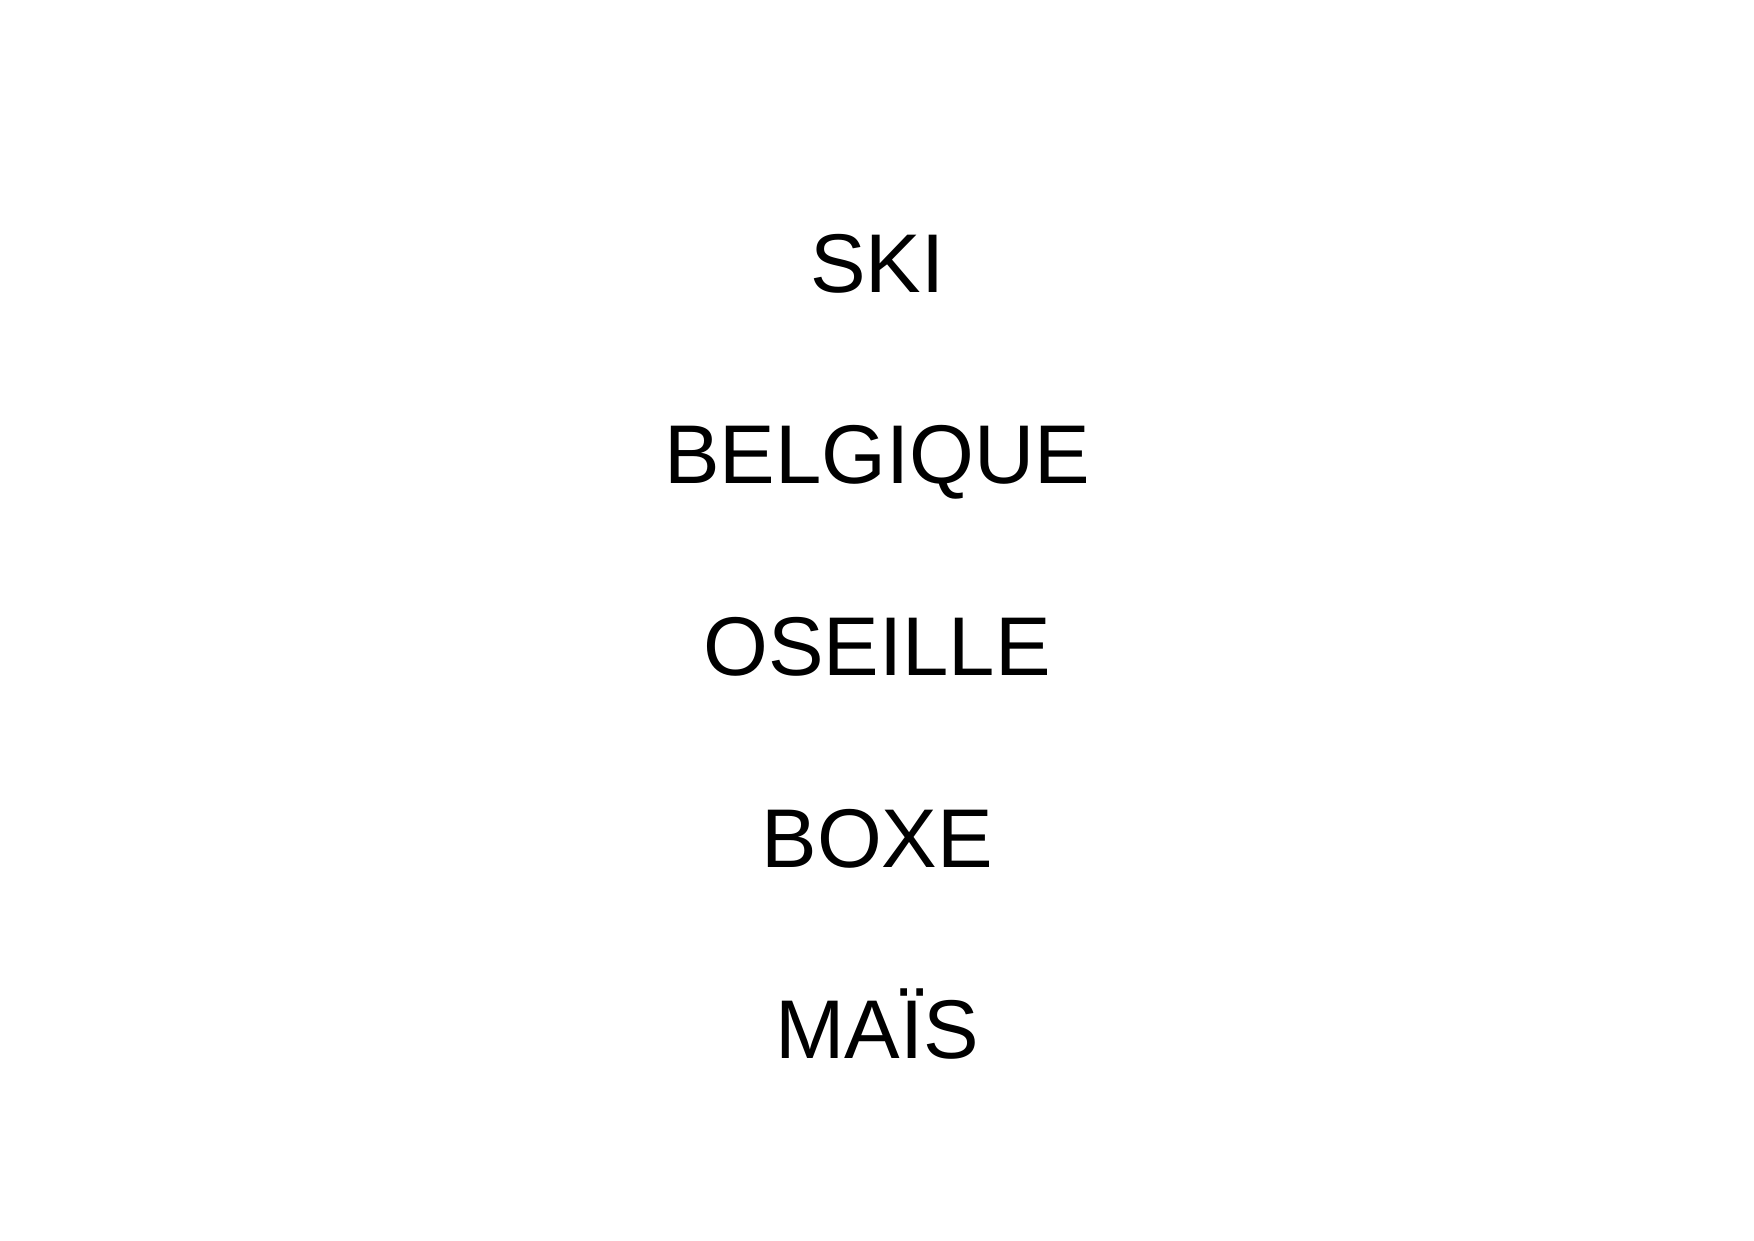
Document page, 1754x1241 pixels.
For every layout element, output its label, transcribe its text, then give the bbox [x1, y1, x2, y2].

text MAÏS [118, 981, 1636, 1076]
text SKI [118, 214, 1636, 310]
text OSEILLE [118, 597, 1636, 693]
text BOXE [118, 789, 1636, 885]
text BELGIQUE [118, 406, 1636, 501]
